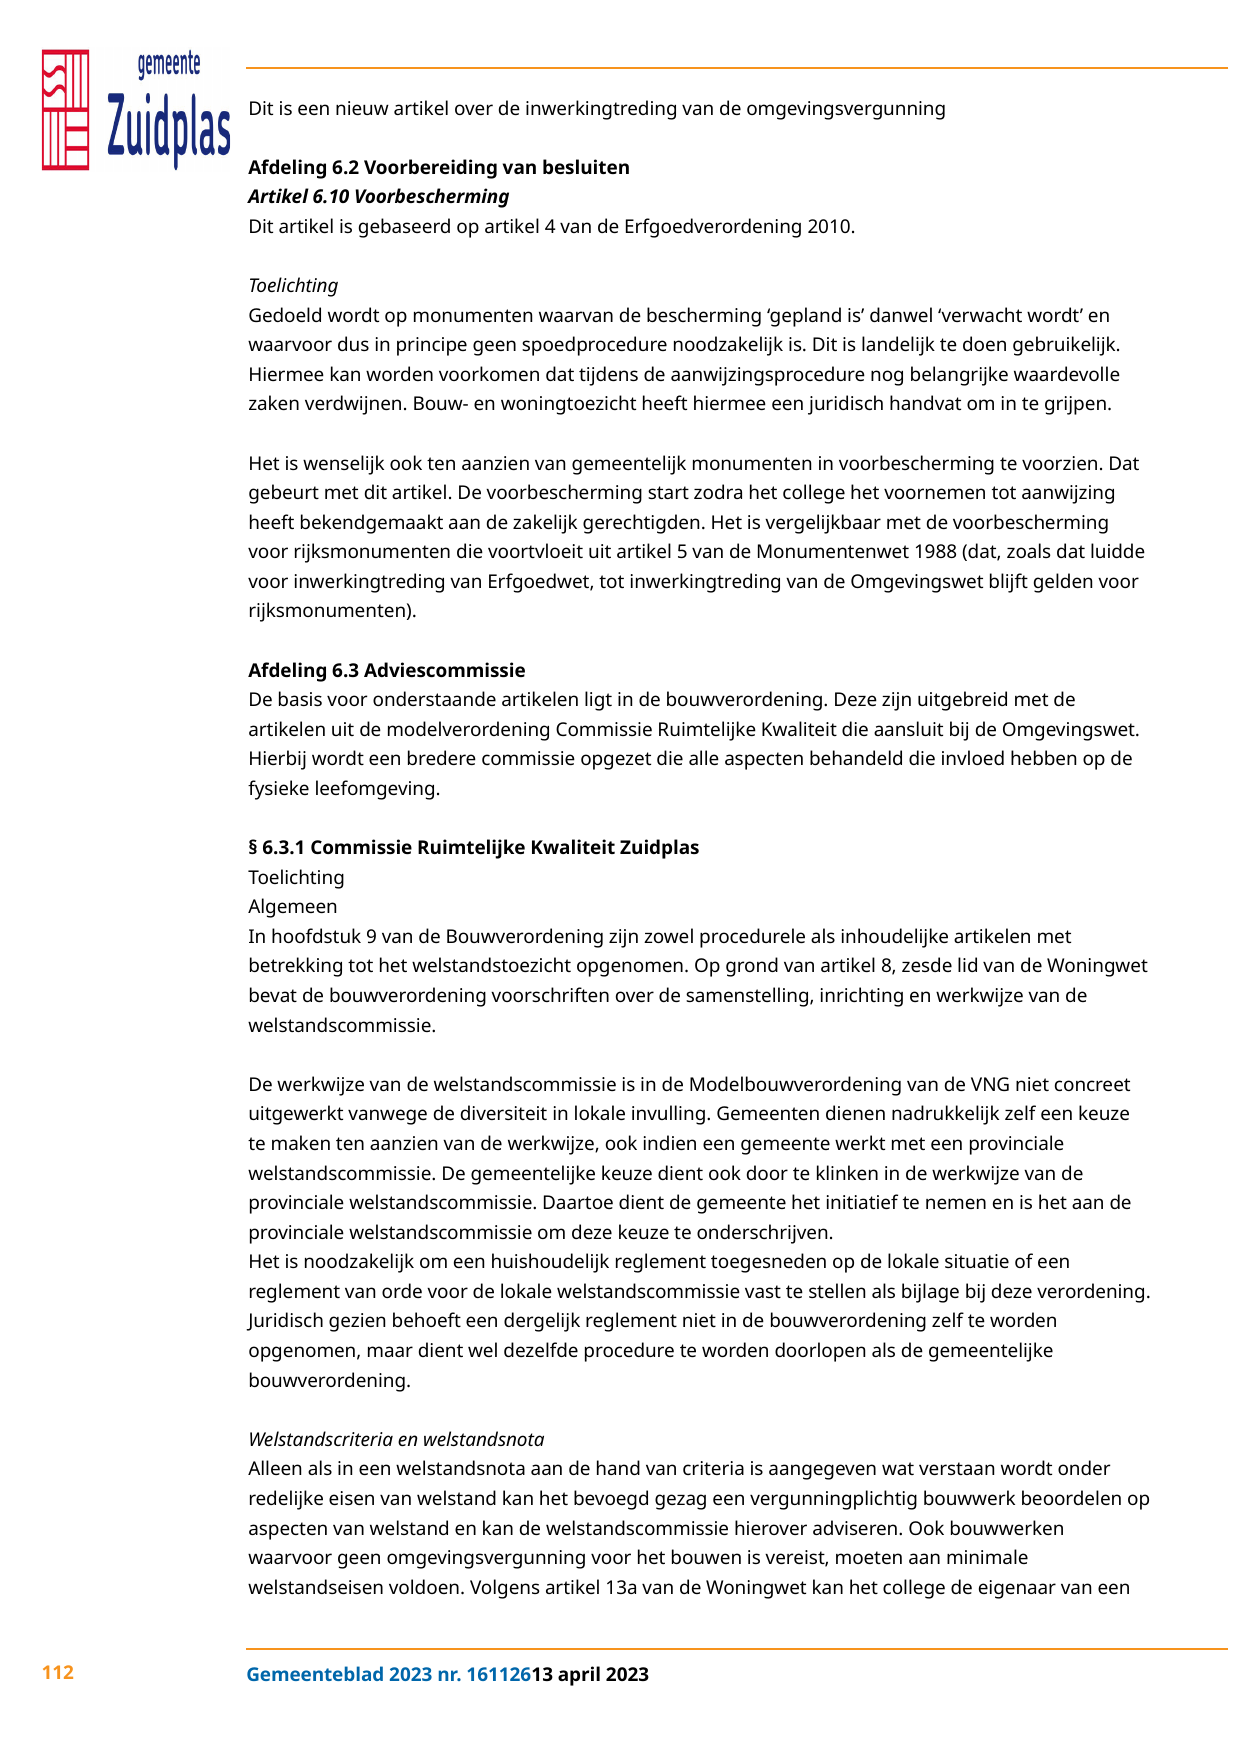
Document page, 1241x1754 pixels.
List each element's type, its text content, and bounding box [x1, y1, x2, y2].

text Welstandscriteria en welstandsnota [248, 1426, 1152, 1452]
text De werkwijze van de welstandscommissie is in de Modelbouwverordening van de VNG niet concreet uitgewerkt vanwege de diversiteit in lokale invulling. Gemeenten dienen nadrukkelijk zelf een keuze te maken ten aanzien van de werkwijze, ook indien een gemeente werkt met een provinciale welstandscommissie. De gemeentelijke keuze dient ook door te klinken in de werkwijze van de provinciale welstandscommissie. Daartoe dient de gemeente het initiatief te nemen en is het aan de provinciale welstandscommissie om deze keuze te onderschrijven. [248, 1071, 1152, 1245]
text Dit artikel is gebaseerd op artikel 4 van de Erfgoedverordening 2010. [248, 213, 1152, 239]
text Toelichting [248, 272, 1152, 298]
text Afdeling 6.2 Voorbereiding van besluiten [248, 154, 1152, 180]
text § 6.3.1 Commissie Ruimtelijke Kwaliteit Zuidplas [248, 834, 1152, 860]
picture [41, 47, 231, 172]
text Artikel 6.10 Voorbescherming [248, 183, 1152, 209]
text Gedoeld wordt op monumenten waarvan de bescherming ‘gepland is’ danwel ‘verwacht wordt’ en waarvoor dus in principe geen spoedprocedure noodzakelijk is. Dit is landelijk te doen gebruikelijk. Hiermee kan worden voorkomen dat tijdens de aanwijzingsprocedure nog belangrijke waardevolle zaken verdwijnen. Bouw- en woningtoezicht heeft hiermee een juridisch handvat om in te grijpen. [248, 302, 1152, 416]
text Dit is een nieuw artikel over de inwerkingtreding van de omgevingsvergunning [248, 95, 1152, 121]
text Afdeling 6.3 Adviescommissie [248, 657, 1152, 683]
text Algemeen [248, 893, 1152, 919]
text Het is wenselijk ook ten aanzien van gemeentelijk monumenten in voorbescherming te voorzien. Dat gebeurt met dit artikel. De voorbescherming start zodra het college het voornemen tot aanwijzing heeft bekendgemaakt aan de zakelijk gerechtigden. Het is vergelijkbaar met de voorbescherming voor rijksmonumenten die voortvloeit uit artikel 5 van de Monumentenwet 1988 (dat, zoals dat luidde voor inwerkingtreding van Erfgoedwet, tot inwerkingtreding van de Omgevingswet blijft gelden voor rijksmonumenten). [248, 450, 1152, 623]
text Toelichting [248, 864, 1152, 890]
text De basis voor onderstaande artikelen ligt in de bouwverordening. Deze zijn uitgebreid met de artikelen uit de modelverordening Commissie Ruimtelijke Kwaliteit die aansluit bij de Omgevingswet. Hierbij wordt een bredere commissie opgezet die alle aspecten behandeld die invloed hebben op de fysieke leefomgeving. [248, 686, 1152, 801]
text Alleen als in een welstandsnota aan de hand van criteria is aangegeven wat verstaan wordt onder redelijke eisen van welstand kan het bevoegd gezag een vergunningplichtig bouwwerk beoordelen op aspecten van welstand en kan de welstandscommissie hierover adviseren. Ook bouwwerken waarvoor geen omgevingsvergunning voor het bouwen is vereist, moeten aan minimale welstandseisen voldoen. Volgens artikel 13a van de Woningwet kan het college de eigenaar van een [248, 1456, 1152, 1600]
text In hoofdstuk 9 van de Bouwverordening zijn zowel procedurele als inhoudelijke artikelen met betrekking tot het welstandstoezicht opgenomen. Op grond van artikel 8, zesde lid van de Woningwet bevat de bouwverordening voorschriften over de samenstelling, inrichting en werkwijze van de welstandscommissie. [248, 923, 1152, 1038]
text Het is noodzakelijk om een huishoudelijk reglement toegesneden op de lokale situatie of een reglement van orde voor de lokale welstandscommissie vast te stellen als bijlage bij deze verordening. Juridisch gezien behoeft een dergelijk reglement niet in de bouwverordening zelf te worden opgenomen, maar dient wel dezelfde procedure te worden doorlopen als de gemeentelijke bouwverordening. [248, 1248, 1152, 1393]
